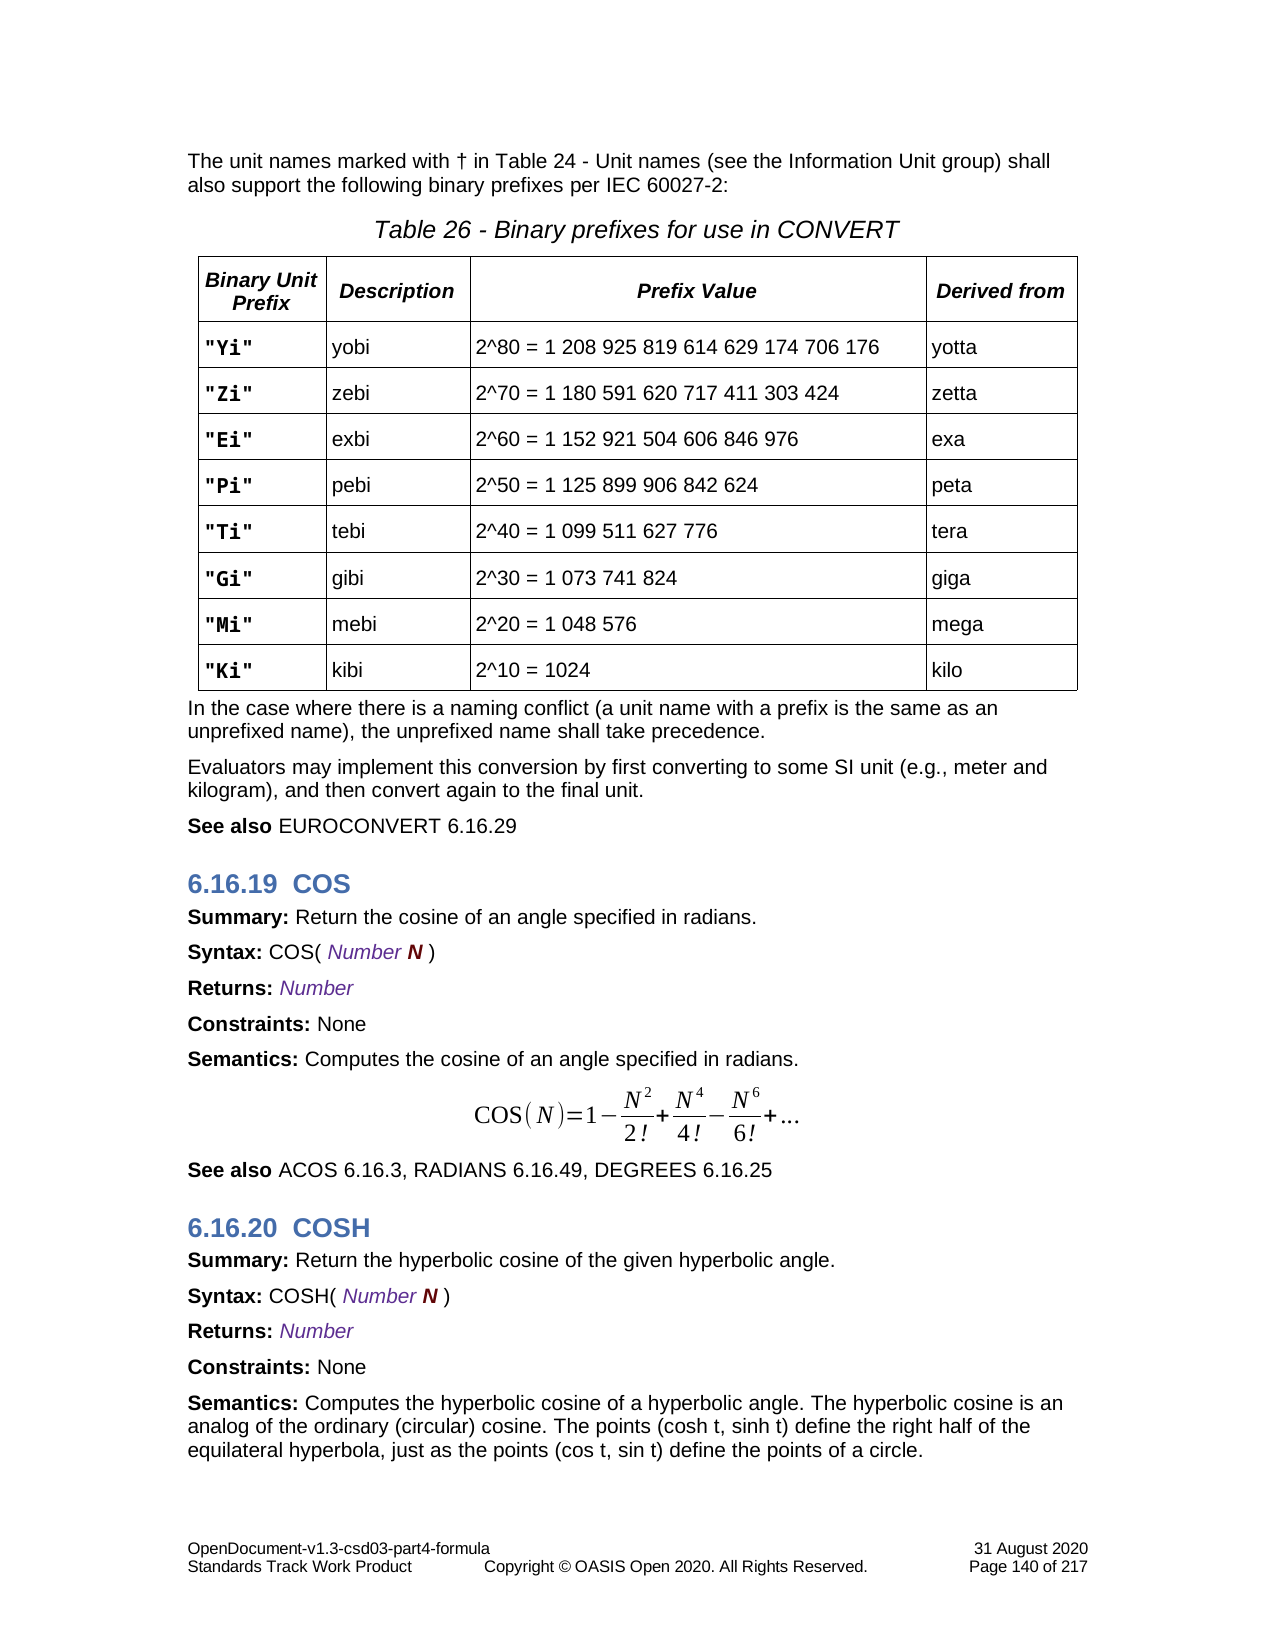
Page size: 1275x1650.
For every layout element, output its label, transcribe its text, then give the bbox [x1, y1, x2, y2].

text Syntax: COS( Number N ) [187, 941, 1088, 964]
subtitle COSH [187, 1213, 1088, 1243]
table_cell "Pi" [199, 460, 326, 505]
table_cell 2^30 = 1 073 741 824 [471, 553, 926, 598]
text Summary: Return the hyperbolic cosine of the given hyperbolic angle. [187, 1249, 1088, 1272]
table_cell exbi [327, 414, 470, 459]
table_cell 2^40 = 1 099 511 627 776 [471, 506, 926, 552]
table_cell yobi [327, 322, 470, 367]
table_cell gibi [327, 553, 470, 598]
table_header Prefix Value [471, 257, 926, 321]
table_cell peta [927, 460, 1077, 505]
text Semantics: Computes the cosine of an angle specified in radians. [187, 1048, 1088, 1071]
table_cell mega [927, 599, 1077, 644]
table_cell mebi [327, 599, 470, 644]
text Table 26 - Binary prefixes for use in CONVERT [187, 216, 1088, 244]
text In the case where there is a naming conflict (a unit name with a prefix is the same as an unprefixed name), the unprefixed name shall take precedence. [187, 696, 1088, 743]
text Constraints: None [187, 1356, 1088, 1379]
table_cell tebi [327, 506, 470, 552]
text Semantics: Computes the hyperbolic cosine of a hyperbolic angle. The hyperbolic cosine is an analog of the ordinary (circular) cosine. The points (cosh t, sinh t) define the right half of the equilateral hyperbola, just as the points (cos t, sin t) define the points of a circle. [187, 1391, 1088, 1462]
text Returns: Number [187, 976, 1088, 1000]
table_cell pebi [327, 460, 470, 505]
table_header Description [327, 257, 470, 321]
subtitle COS [187, 869, 1088, 899]
table_cell "Ti" [199, 506, 326, 552]
table_cell yotta [927, 322, 1077, 367]
table_cell "Yi" [199, 322, 326, 367]
text Constraints: None [187, 1012, 1088, 1036]
table_cell "Mi" [199, 599, 326, 644]
table_cell "Gi" [199, 553, 326, 598]
table_cell 2^60 = 1 152 921 504 606 846 976 [471, 414, 926, 459]
table_header Derived from [927, 257, 1077, 321]
table_cell kibi [327, 645, 470, 690]
text Returns: Number [187, 1320, 1088, 1343]
table_cell "Ki" [199, 645, 326, 690]
table_cell zebi [327, 368, 470, 413]
table_cell 2^20 = 1 048 576 [471, 599, 926, 644]
table_cell kilo [927, 645, 1077, 690]
text Evaluators may implement this conversion by first converting to some SI unit (e.g., meter and kilogram), and then convert again to the final unit. [187, 755, 1088, 802]
table_cell tera [927, 506, 1077, 552]
table_cell 2^80 = 1 208 925 819 614 629 174 706 176 [471, 322, 926, 367]
text See also EUROCONVERT 6.16.29 [187, 814, 1088, 838]
table_cell "Zi" [199, 368, 326, 413]
text Summary: Return the cosine of an angle specified in radians. [187, 905, 1088, 929]
table_cell 2^10 = 1024 [471, 645, 926, 690]
text See also ACOS 6.16.3, RADIANS 6.16.49, DEGREES 6.16.25 [187, 1158, 1088, 1182]
text The unit names marked with † in Table 24 - Unit names (see the Information Unit group) shall also support the following binary prefixes per IEC 60027-2: [187, 150, 1088, 197]
table_cell "Ei" [199, 414, 326, 459]
table_header Binary Unit Prefix [199, 257, 326, 321]
table_cell zetta [927, 368, 1077, 413]
table_cell 2^50 = 1 125 899 906 842 624 [471, 460, 926, 505]
table_cell giga [927, 553, 1077, 598]
text Syntax: COSH( Number N ) [187, 1284, 1088, 1308]
table_cell exa [927, 414, 1077, 459]
table_cell 2^70 = 1 180 591 620 717 411 303 424 [471, 368, 926, 413]
